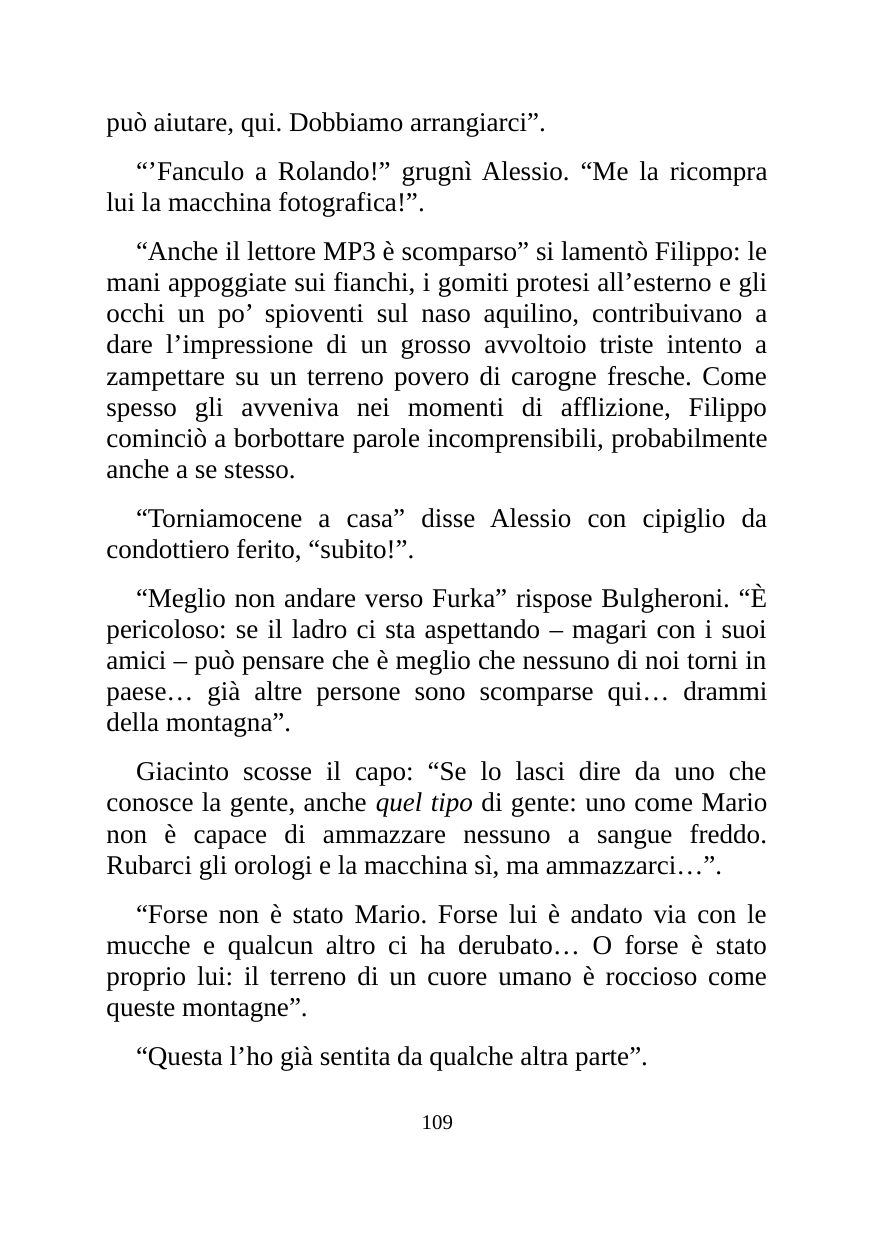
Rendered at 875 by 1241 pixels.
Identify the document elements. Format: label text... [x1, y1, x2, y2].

text “Questa l’ho già sentita da qualche altra parte”. [106, 1040, 768, 1071]
text può aiutare, qui. Dobbiamo arrangiarci”. [106, 106, 768, 137]
text “Meglio non andare verso Furka” rispose Bulgheroni. “È pericoloso: se il ladro ci sta aspettando – magari con i suoi amici – può pensare che è meglio che nessuno di noi torni in paese… già altre persone sono scomparse qui… drammi della montagna”. [106, 582, 768, 738]
text Giacinto scosse il capo: “Se lo lasci dire da uno che conosce la gente, anche quel tipo di gente: uno come Mario non è capace di ammazzare nessuno a sangue freddo. Rubarci gli orologi e la macchina sì, ma ammazzarci…”. [106, 755, 768, 880]
text “Forse non è stato Mario. Forse lui è andato via con le mucche e qualcun altro ci ha derubato… O forse è stato proprio lui: il terreno di un cuore umano è roccioso come queste montagne”. [106, 898, 768, 1022]
text “’Fanculo a Rolando!” grugnì Alessio. “Me la ricompra lui la macchina fotografica!”. [106, 155, 768, 217]
text “Torniamocene a casa” disse Alessio con cipiglio da condottiero ferito, “subito!”. [106, 502, 768, 564]
text “Anche il lettore MP3 è scomparso” si lamentò Filippo: le mani appoggiate sui fianchi, i gomiti protesi all’esterno e gli occhi un po’ spioventi sul naso aquilino, contribuivano a dare l’impressione di un grosso avvoltoio triste intento a zampettare su un terreno povero di carogne fresche. Come spesso gli avveniva nei momenti di afflizione, Filippo cominciò a borbottare parole incomprensibili, probabilmente anche a se stesso. [106, 235, 768, 484]
